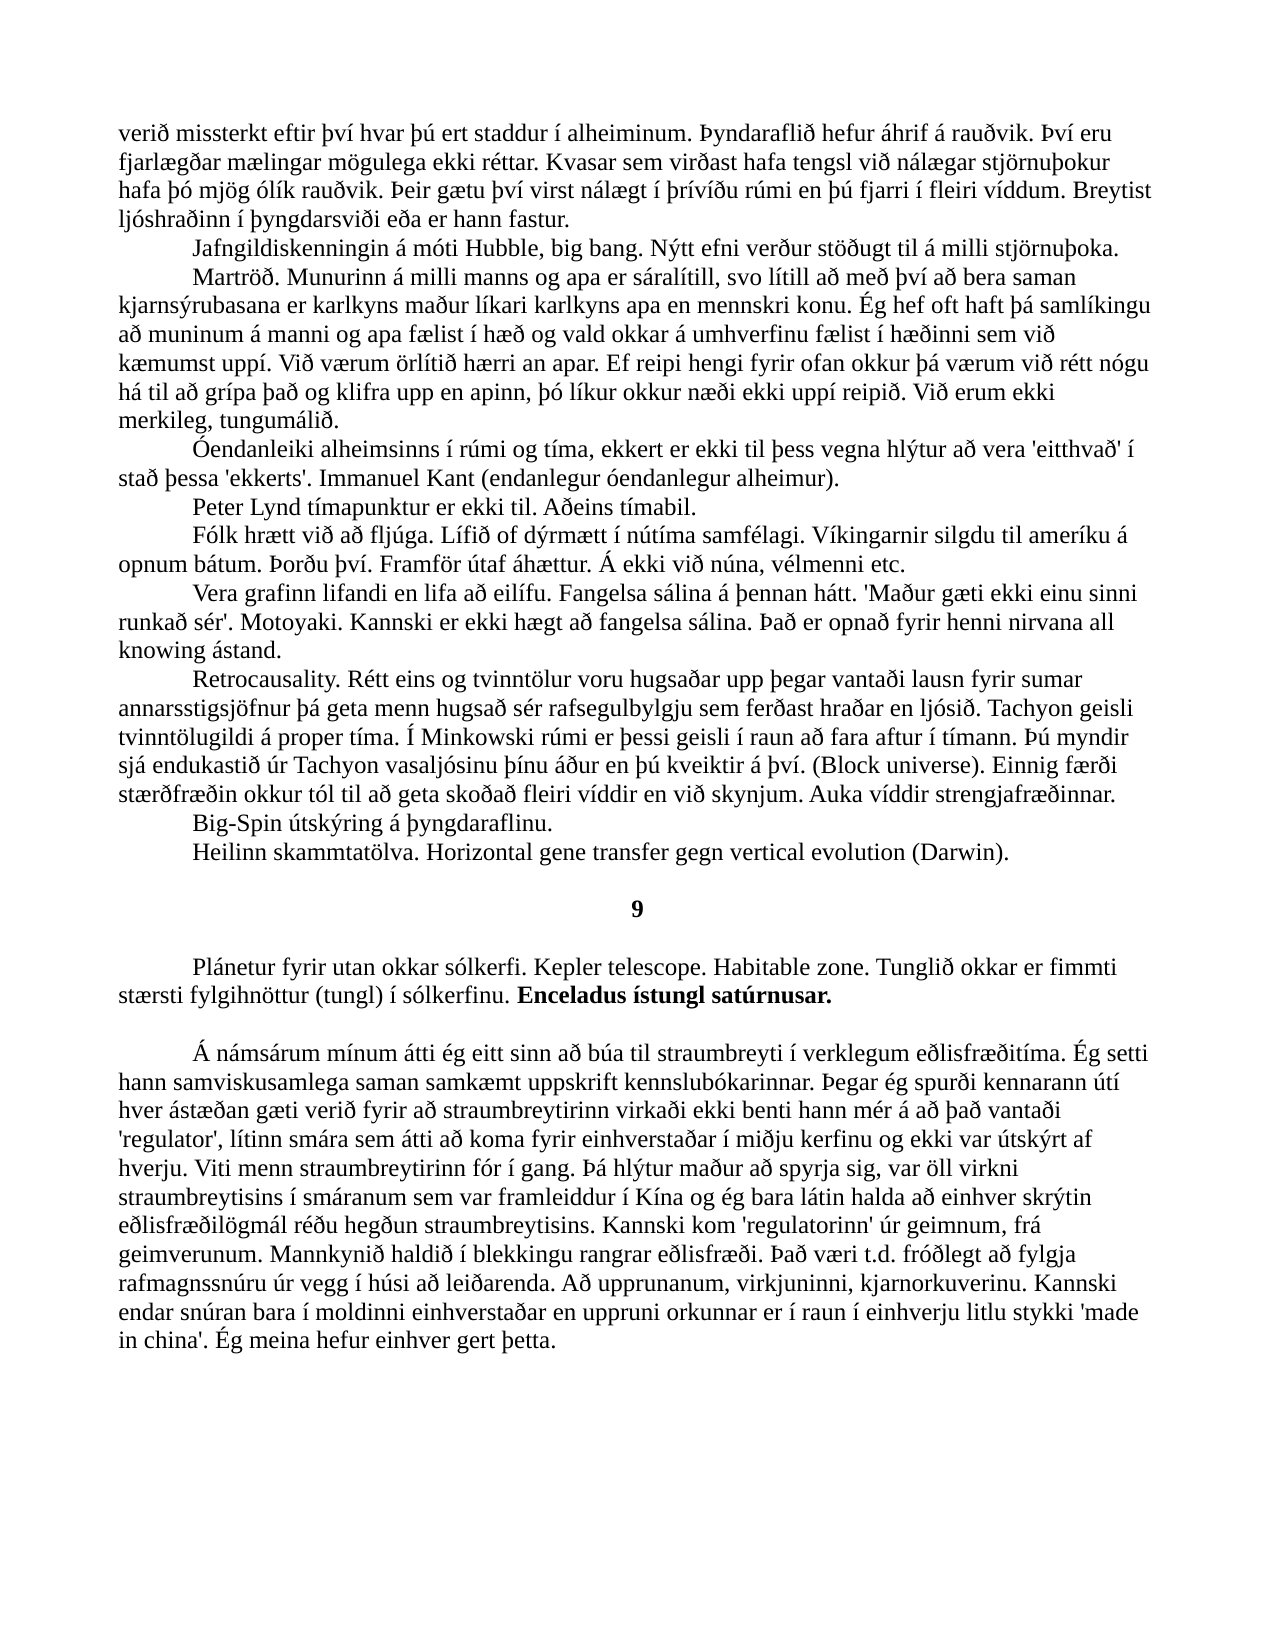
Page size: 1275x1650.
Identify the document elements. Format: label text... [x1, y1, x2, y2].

text Óendanleiki alheimsinns í rúmi og tíma, ekkert er ekki til þess vegna hlýtur að vera 'eitthvað' í stað þessa 'ekkerts'. Immanuel Kant (endanlegur óendanlegur alheimur). [118, 434, 1157, 492]
text Retrocausality. Rétt eins og tvinntölur voru hugsaðar upp þegar vantaði lausn fyrir sumar annarsstigsjöfnur þá geta menn hugsað sér rafsegulbylgju sem ferðast hraðar en ljósið. Tachyon geisli tvinntölugildi á proper tíma. Í Minkowski rúmi er þessi geisli í raun að fara aftur í tímann. Þú myndir sjá endukastið úr Tachyon vasaljósinu þínu áður en þú kveiktir á því. (Block universe). Einnig færði stærðfræðin okkur tól til að geta skoðað fleiri víddir en við skynjum. Auka víddir strengjafræðinnar. [118, 664, 1157, 808]
text Á námsárum mínum átti ég eitt sinn að búa til straumbreyti í verklegum eðlisfræðitíma. Ég setti hann samviskusamlega saman samkæmt uppskrift kennslubókarinnar. Þegar ég spurði kennarann útí hver ástæðan gæti verið fyrir að straumbreytirinn virkaði ekki benti hann mér á að það vantaði 'regulator', lítinn smára sem átti að koma fyrir einhverstaðar í miðju kerfinu og ekki var útskýrt af hverju. Viti menn straumbreytirinn fór í gang. Þá hlýtur maður að spyrja sig, var öll virkni straumbreytisins í smáranum sem var framleiddur í Kína og ég bara látin halda að einhver skrýtin eðlisfræðilögmál réðu hegðun straumbreytisins. Kannski kom 'regulatorinn' úr geimnum, frá geimverunum. Mannkynið haldið í blekkingu rangrar eðlisfræði. Það væri t.d. fróðlegt að fylgja rafmagnssnúru úr vegg í húsi að leiðarenda. Að upprunanum, virkjuninni, kjarnorkuverinu. Kannski endar snúran bara í moldinni einhverstaðar en uppruni orkunnar er í raun í einhverju litlu stykki 'made in china'. Ég meina hefur einhver gert þetta. [118, 1038, 1157, 1354]
text Fólk hrætt við að fljúga. Lífið of dýrmætt í nútíma samfélagi. Víkingarnir silgdu til ameríku á opnum bátum. Þorðu því. Framför útaf áhættur. Á ekki við núna, vélmenni etc. [118, 521, 1157, 578]
text Jafngildiskenningin á móti Hubble, big bang. Nýtt efni verður stöðugt til á milli stjörnuþoka. [118, 233, 1157, 262]
text verið missterkt eftir því hvar þú ert staddur í alheiminum. Þyndaraflið hefur áhrif á rauðvik. Því eru fjarlægðar mælingar mögulega ekki réttar. Kvasar sem virðast hafa tengsl við nálægar stjörnuþokur hafa þó mjög ólík rauðvik. Þeir gætu því virst nálægt í þrívíðu rúmi en þú fjarri í fleiri víddum. Breytist ljóshraðinn í þyngdarsviði eða er hann fastur. [118, 118, 1157, 233]
text Vera grafinn lifandi en lifa að eilífu. Fangelsa sálina á þennan hátt. 'Maður gæti ekki einu sinni runkað sér'. Motoyaki. Kannski er ekki hægt að fangelsa sálina. Það er opnað fyrir henni nirvana all knowing ástand. [118, 578, 1157, 664]
text Big-Spin útskýring á þyngdaraflinu. [118, 808, 1157, 837]
text 9 [118, 894, 1157, 923]
text Heilinn skammtatölva. Horizontal gene transfer gegn vertical evolution (Darwin). [118, 837, 1157, 866]
text Peter Lynd tímapunktur er ekki til. Aðeins tímabil. [118, 492, 1157, 521]
text Martröð. Munurinn á milli manns og apa er sáralítill, svo lítill að með því að bera saman kjarnsýrubasana er karlkyns maður líkari karlkyns apa en mennskri konu. Ég hef oft haft þá samlíkingu að muninum á manni og apa fælist í hæð og vald okkar á umhverfinu fælist í hæðinni sem við kæmumst uppí. Við værum örlítið hærri an apar. Ef reipi hengi fyrir ofan okkur þá værum við rétt nógu há til að grípa það og klifra upp en apinn, þó líkur okkur næði ekki uppí reipið. Við erum ekki merkileg, tungumálið. [118, 262, 1157, 434]
text Plánetur fyrir utan okkar sólkerfi. Kepler telescope. Habitable zone. Tunglið okkar er fimmti stærsti fylgihnöttur (tungl) í sólkerfinu. Enceladus ístungl satúrnusar. [118, 952, 1157, 1009]
